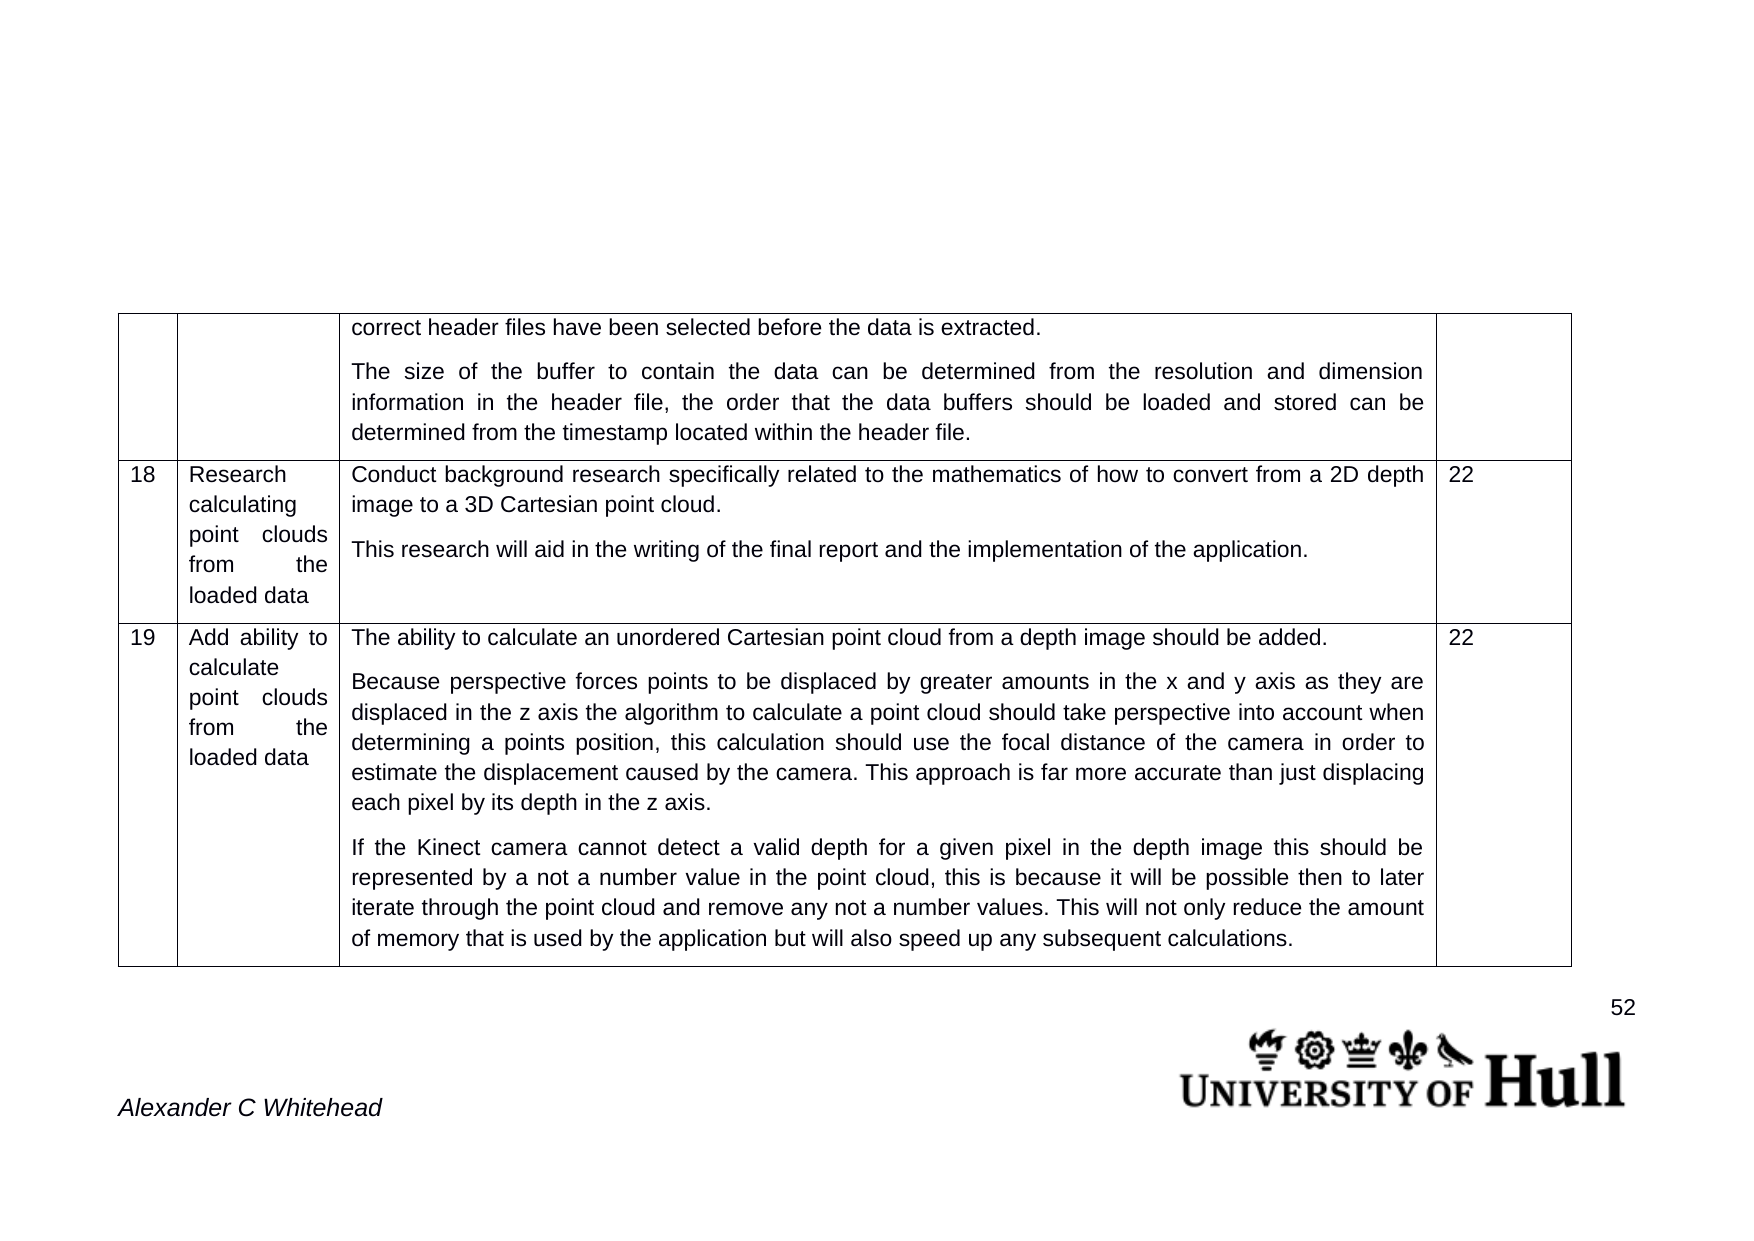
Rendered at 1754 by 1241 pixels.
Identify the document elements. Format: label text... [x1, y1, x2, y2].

table_cell [119, 314, 177, 460]
table_cell The ability to calculate an unordered Cartesian point cloud from a depth image should be added. Because perspective forces points to be displaced by greater amounts in the x and y axis as they are displaced in the z axis the algorithm to calculate a point cloud should take perspective into account when determining a points position, this calculation should use the focal distance of the camera in order to estimate the displacement caused by the camera. This approach is far more accurate than just displacing each pixel by its depth in the z axis. If the Kinect camera cannot detect a valid depth for a given pixel in the depth image this should be represented by a not a number value in the point cloud, this is because it will be possible then to later iterate through the point cloud and remove any not a number values. This will not only reduce the amount of memory that is used by the application but will also speed up any subsequent calculations. [340, 624, 1436, 966]
picture [1173, 1020, 1634, 1117]
table_cell 18 [119, 461, 177, 622]
table_cell Add ability to calculate point clouds from the loaded data [178, 624, 339, 966]
table_cell Research calculating point clouds from the loaded data [178, 461, 339, 622]
table_cell 22 [1437, 624, 1571, 966]
table_cell 22 [1437, 461, 1571, 622]
table_cell correct header files have been selected before the data is extracted. The size of the buffer to contain the data can be determined from the resolution and dimension information in the header file, the order that the data buffers should be loaded and stored can be determined from the timestamp located within the header file. [340, 314, 1436, 460]
table_cell [1437, 314, 1571, 460]
table_cell 19 [119, 624, 177, 966]
table_cell [178, 314, 339, 460]
table_cell Conduct background research specifically related to the mathematics of how to convert from a 2D depth image to a 3D Cartesian point cloud. This research will aid in the writing of the final report and the implementation of the application. [340, 461, 1436, 622]
